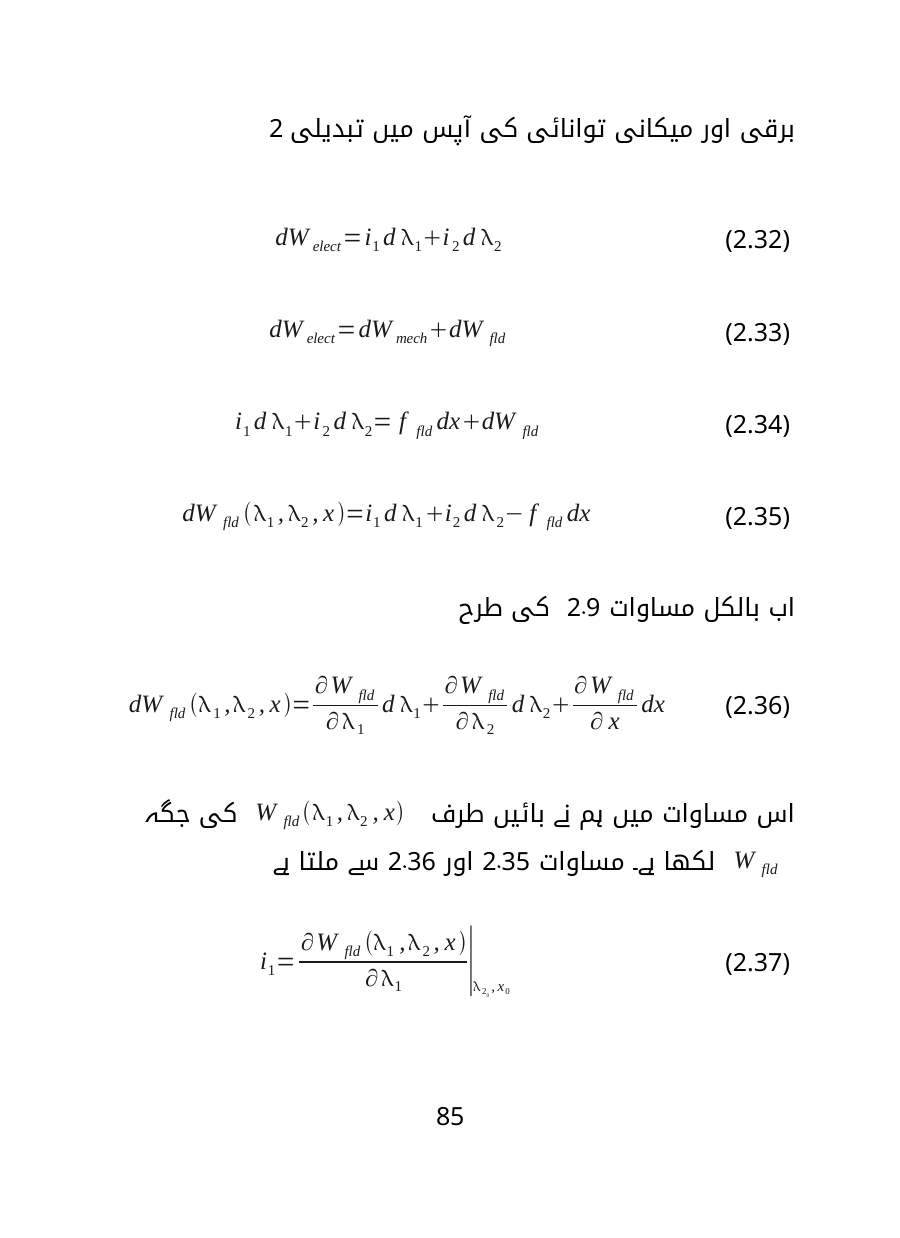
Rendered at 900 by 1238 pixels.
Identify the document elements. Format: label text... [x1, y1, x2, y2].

text اس مساوات میں ہم نے بائیں طرف کی جگہلکھا ہے۔ مساوات 2.35 اور 2.36 سے ملتا ہے [105, 791, 795, 885]
table_header (2.36) [674, 666, 795, 757]
table_header (2.35) [674, 493, 795, 551]
table_header (2.34) [675, 401, 795, 459]
text اب بالکل مساوات 2.9 کی طرح [105, 585, 795, 632]
table_header [105, 666, 674, 757]
table_header (2.32) [678, 216, 795, 274]
table_header [105, 216, 678, 274]
table_header (2.37) [671, 920, 795, 1016]
table_header [105, 493, 674, 551]
table_header [105, 309, 676, 367]
table_header [105, 401, 675, 459]
table_header (2.33) [676, 309, 795, 367]
table_header [105, 920, 671, 1016]
